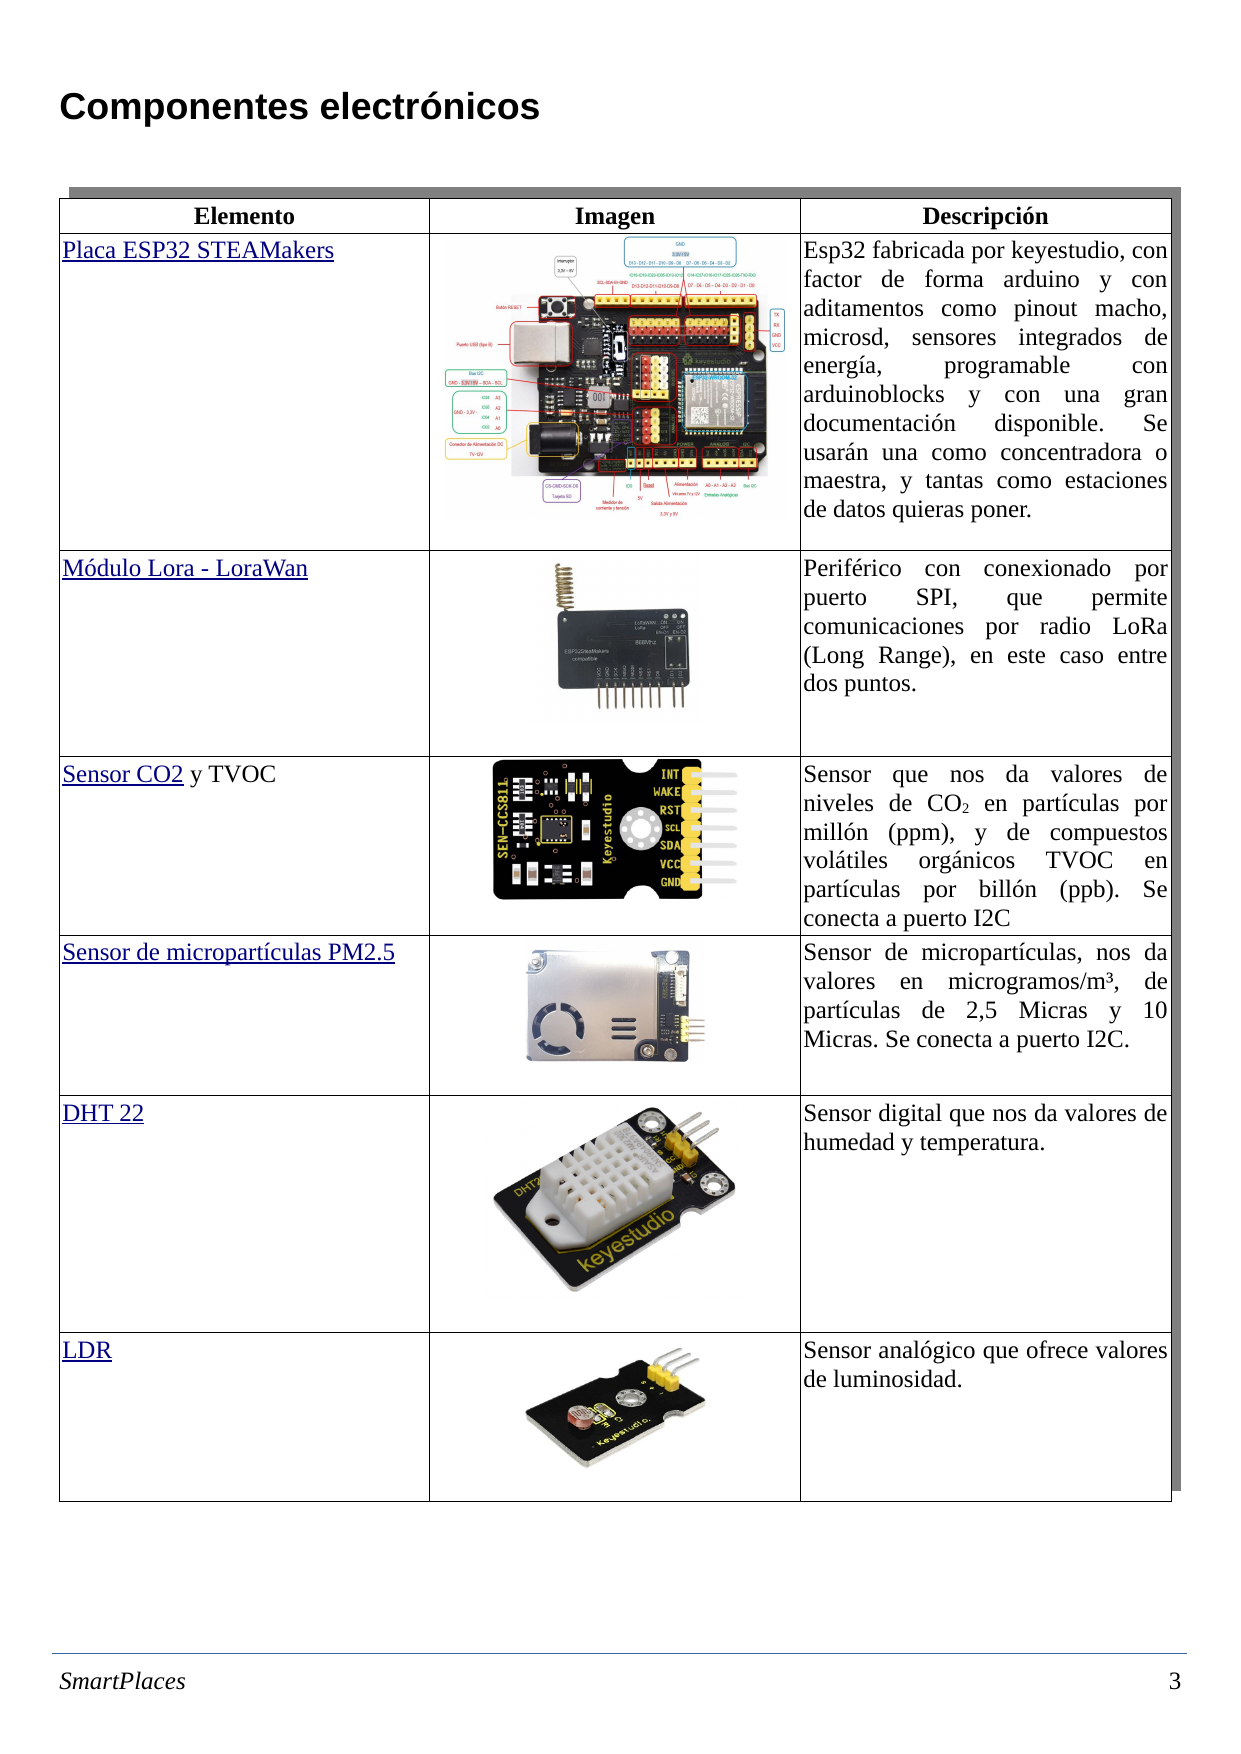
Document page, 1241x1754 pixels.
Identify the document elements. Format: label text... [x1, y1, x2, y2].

table_cell Sensor que nos da valores de niveles de CO2 en partículas por millón (ppm), y de compuestos volátiles orgánicos TVOC en partículas por billón (ppb). Se conecta a puerto I2C [801, 757, 1171, 934]
table_cell Sensor CO2 y TVOC [60, 757, 429, 934]
picture [525, 937, 705, 1064]
table_cell [430, 757, 800, 934]
picture [529, 553, 701, 725]
table_cell Esp32 fabricada por keyestudio, con factor de forma arduino y con aditamentos como pinout macho, microsd, sensores integrados de energía, programable con arduinoblocks y con una gran documentación disponible. Se usarán una como concentradora o maestra, y tantas como estaciones de datos quieras poner. [801, 234, 1171, 550]
table_header Descripción [801, 199, 1171, 232]
picture [514, 1335, 716, 1470]
table_cell Periférico con conexionado por puerto SPI, que permite comunicaciones por radio LoRa (Long Range), en este caso entre dos puntos. [801, 551, 1171, 756]
table_cell Sensor de micropartículas PM2.5 [60, 936, 429, 1095]
table_cell Sensor digital que nos da valores de humedad y temperatura. [801, 1096, 1171, 1332]
table_header Imagen [430, 199, 800, 232]
table_cell Placa ESP32 STEAMakers [60, 234, 429, 550]
table_cell Sensor de micropartículas, nos da valores en microgramos/m³, de partículas de 2,5 Micras y 10 Micras. Se conecta a puerto I2C. [801, 936, 1171, 1095]
table_cell Módulo Lora - LoraWan [60, 551, 429, 756]
picture [484, 1098, 746, 1301]
table_cell Sensor analógico que ofrece valores de luminosidad. [801, 1333, 1171, 1501]
table_header Elemento [60, 199, 429, 232]
table_cell [430, 936, 800, 1095]
picture [443, 235, 787, 519]
table_cell DHT 22 [60, 1096, 429, 1332]
table_cell [430, 551, 800, 756]
table_cell [430, 1333, 800, 1501]
table_cell [430, 1096, 800, 1332]
picture [492, 759, 738, 900]
table_cell [430, 234, 800, 550]
table_cell LDR [60, 1333, 429, 1501]
subtitle Componentes electrónicos [59, 84, 1181, 127]
